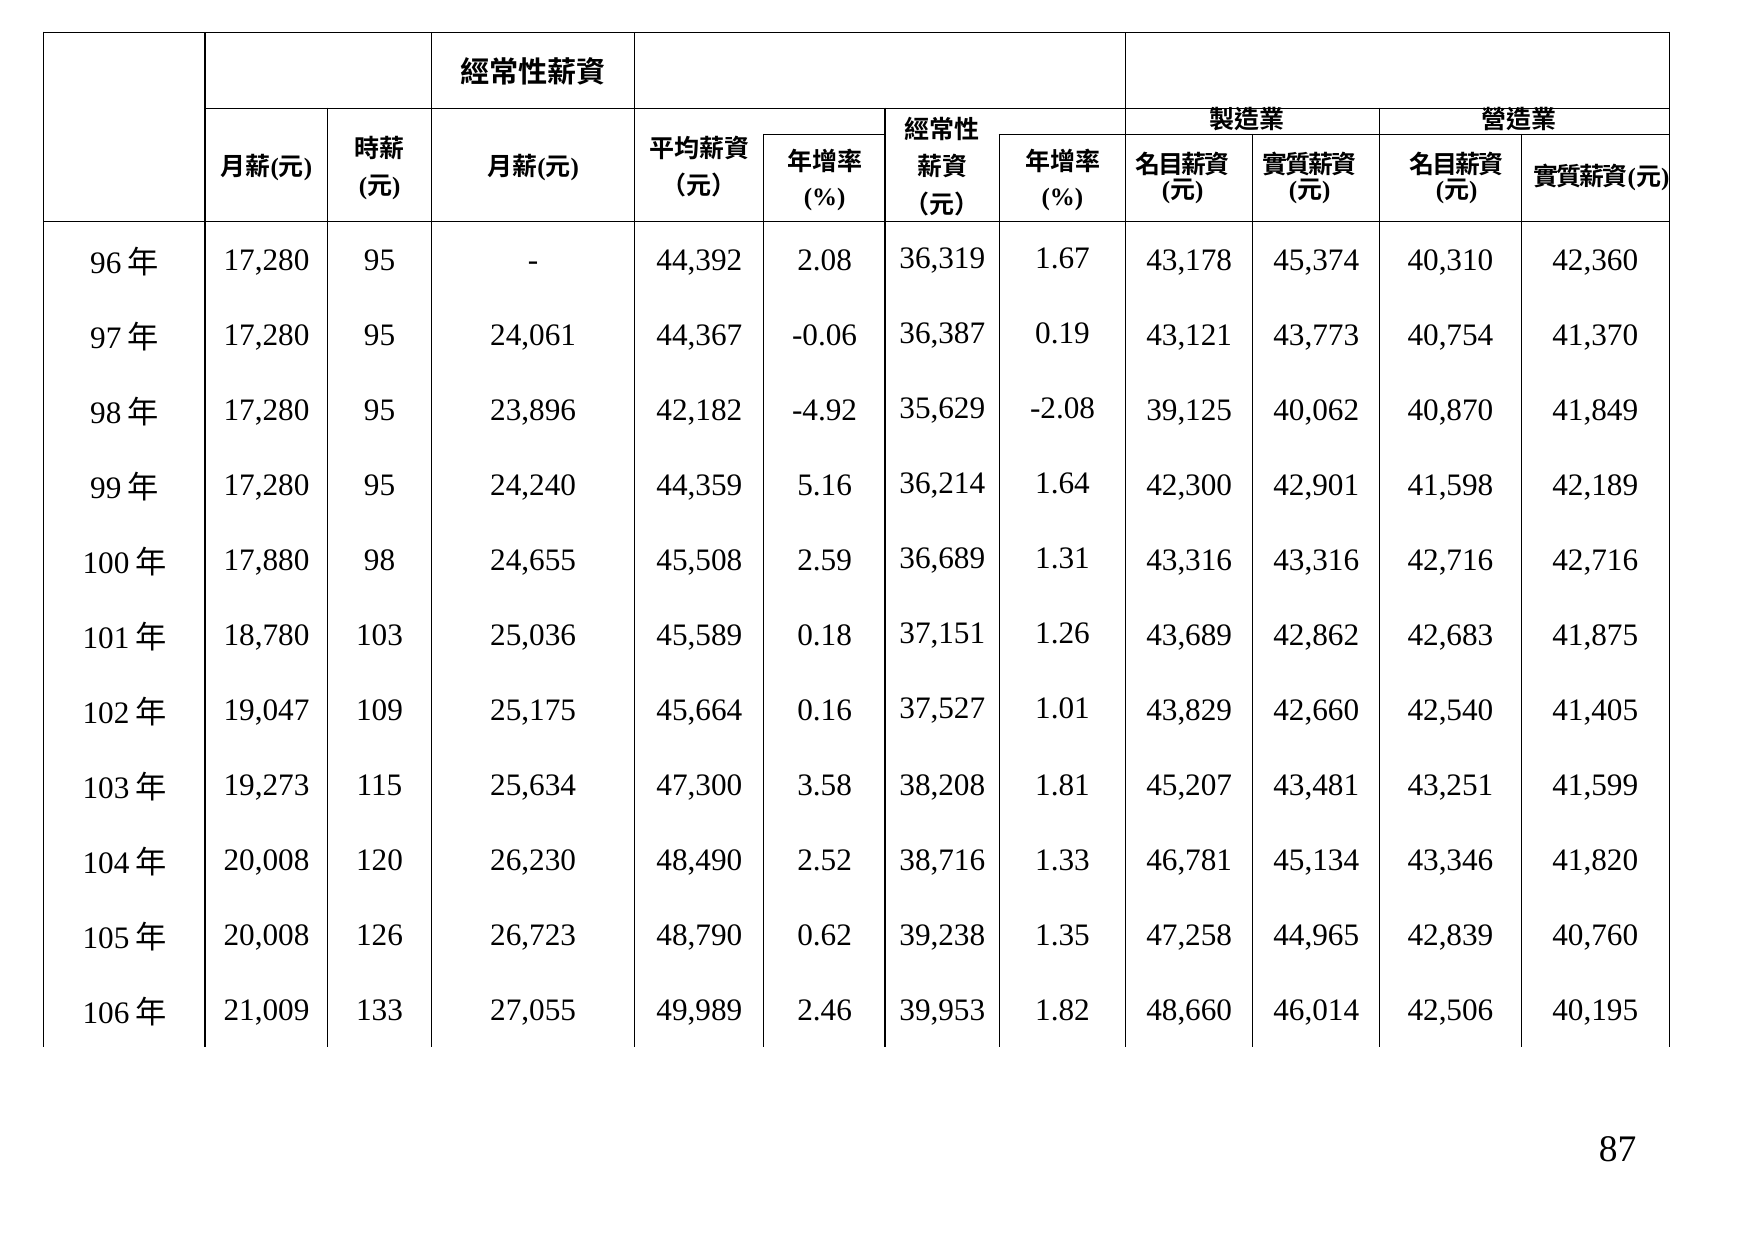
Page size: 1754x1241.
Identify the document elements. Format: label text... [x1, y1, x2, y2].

table_cell 26,723 [432, 897, 634, 972]
table_cell 40,195 [1522, 972, 1669, 1047]
table_cell 實質薪資(元) [1253, 135, 1379, 221]
table_cell 23,896 [432, 372, 634, 447]
table_cell 95 [328, 222, 431, 297]
table_cell 39,238 [886, 897, 999, 972]
table_cell [999, 109, 1125, 134]
table_header [1126, 33, 1669, 108]
table_cell 96年 [44, 222, 204, 297]
table_cell 1.33 [1000, 822, 1125, 897]
table_cell 經常性薪資（元） [886, 109, 999, 221]
table_cell 2.08 [764, 222, 884, 297]
table_cell 109 [328, 672, 431, 747]
table_cell 0.62 [764, 897, 884, 972]
table_cell 3.58 [764, 747, 884, 822]
table_cell 40,310 [1380, 222, 1521, 297]
table_cell 17,880 [206, 522, 327, 597]
table_cell 48,490 [635, 822, 763, 897]
table_header [44, 33, 204, 221]
table_cell 1.82 [1000, 972, 1125, 1047]
table_cell 38,716 [886, 822, 999, 897]
table_cell 45,374 [1253, 222, 1379, 297]
table_cell 98 [328, 522, 431, 597]
table_cell 105年 [44, 897, 204, 972]
table_header [635, 33, 1125, 108]
table_cell 年增率(%) [1000, 135, 1125, 221]
table_cell 97年 [44, 297, 204, 372]
table_cell 49,989 [635, 972, 763, 1047]
table_cell 18,780 [206, 597, 327, 672]
table_cell 100年 [44, 522, 204, 597]
table_cell 17,280 [206, 372, 327, 447]
table_cell - [432, 222, 634, 297]
table_cell 45,589 [635, 597, 763, 672]
table_cell 47,258 [1126, 897, 1252, 972]
table_cell 47,300 [635, 747, 763, 822]
table_cell 5.16 [764, 447, 884, 522]
table_header 經常性薪資 [432, 33, 634, 108]
table_cell 42,660 [1253, 672, 1379, 747]
table_cell 42,716 [1380, 522, 1521, 597]
table_cell 36,214 [886, 447, 999, 522]
table_cell 44,965 [1253, 897, 1379, 972]
table_cell 0.16 [764, 672, 884, 747]
table_cell 95 [328, 447, 431, 522]
table_cell 17,280 [206, 297, 327, 372]
table_cell 46,014 [1253, 972, 1379, 1047]
table_cell 製造業 [1126, 109, 1379, 134]
table_cell 41,599 [1522, 747, 1669, 822]
table_cell 24,240 [432, 447, 634, 522]
table_cell 41,598 [1380, 447, 1521, 522]
table_cell 19,273 [206, 747, 327, 822]
table_cell 42,839 [1380, 897, 1521, 972]
table_cell 1.26 [1000, 597, 1125, 672]
table_cell 35,629 [886, 372, 999, 447]
table_cell 42,189 [1522, 447, 1669, 522]
table_cell 45,207 [1126, 747, 1252, 822]
table_cell 1.35 [1000, 897, 1125, 972]
table_cell 42,182 [635, 372, 763, 447]
table_cell 時薪(元) [328, 109, 431, 221]
table_cell 41,370 [1522, 297, 1669, 372]
table_cell 95 [328, 372, 431, 447]
table_cell 42,540 [1380, 672, 1521, 747]
table_cell 26,230 [432, 822, 634, 897]
table_cell 42,360 [1522, 222, 1669, 297]
table_cell 43,346 [1380, 822, 1521, 897]
table_cell 41,405 [1522, 672, 1669, 747]
table_cell 42,716 [1522, 522, 1669, 597]
table_cell 2.46 [764, 972, 884, 1047]
table_cell 月薪(元) [206, 109, 327, 221]
table_cell 2.52 [764, 822, 884, 897]
table_cell 營造業 [1380, 109, 1669, 134]
table_cell 17,280 [206, 222, 327, 297]
table_cell 1.81 [1000, 747, 1125, 822]
table_cell 41,849 [1522, 372, 1669, 447]
table_cell 名目薪資(元) [1380, 135, 1521, 221]
table_cell 24,655 [432, 522, 634, 597]
table_cell 40,754 [1380, 297, 1521, 372]
table_cell 104年 [44, 822, 204, 897]
table_cell 38,208 [886, 747, 999, 822]
table_cell 43,689 [1126, 597, 1252, 672]
table_cell 43,316 [1126, 522, 1252, 597]
table_cell 41,820 [1522, 822, 1669, 897]
table_cell 19,047 [206, 672, 327, 747]
table_cell 39,125 [1126, 372, 1252, 447]
table_cell 25,175 [432, 672, 634, 747]
table_cell 名目薪資(元) [1126, 135, 1252, 221]
table_cell 平均薪資（元） [635, 109, 764, 221]
table_cell 43,251 [1380, 747, 1521, 822]
table_cell 46,781 [1126, 822, 1252, 897]
table_cell 48,790 [635, 897, 763, 972]
table_cell 43,316 [1253, 522, 1379, 597]
table_cell 1.01 [1000, 672, 1125, 747]
table_cell -4.92 [764, 372, 884, 447]
table_cell -0.06 [764, 297, 884, 372]
table_cell 42,683 [1380, 597, 1521, 672]
table_cell 43,178 [1126, 222, 1252, 297]
table_cell [764, 109, 884, 134]
table_cell 45,134 [1253, 822, 1379, 897]
table_cell 133 [328, 972, 431, 1047]
table_cell 27,055 [432, 972, 634, 1047]
table_cell 0.18 [764, 597, 884, 672]
table_cell 120 [328, 822, 431, 897]
table_cell 17,280 [206, 447, 327, 522]
table_cell 43,121 [1126, 297, 1252, 372]
table_cell 43,773 [1253, 297, 1379, 372]
table_cell 2.59 [764, 522, 884, 597]
table_cell 20,008 [206, 822, 327, 897]
table_cell 月薪(元) [432, 109, 634, 221]
table_cell 42,862 [1253, 597, 1379, 672]
table_cell 24,061 [432, 297, 634, 372]
table_cell 36,319 [886, 222, 999, 297]
table_cell 44,367 [635, 297, 763, 372]
table_cell 1.64 [1000, 447, 1125, 522]
table_cell 0.19 [1000, 297, 1125, 372]
table_cell 43,481 [1253, 747, 1379, 822]
table_cell 1.67 [1000, 222, 1125, 297]
table_cell 101年 [44, 597, 204, 672]
table_cell 44,392 [635, 222, 763, 297]
table_cell 41,875 [1522, 597, 1669, 672]
table_cell 115 [328, 747, 431, 822]
table_cell 40,062 [1253, 372, 1379, 447]
table_cell 20,008 [206, 897, 327, 972]
table_cell 25,036 [432, 597, 634, 672]
table_cell 21,009 [206, 972, 327, 1047]
table_cell 98年 [44, 372, 204, 447]
table_cell 1.31 [1000, 522, 1125, 597]
table_header [206, 33, 431, 108]
table_cell 45,664 [635, 672, 763, 747]
table_cell 42,300 [1126, 447, 1252, 522]
table_cell 36,387 [886, 297, 999, 372]
table_cell 40,870 [1380, 372, 1521, 447]
table_cell 126 [328, 897, 431, 972]
table_cell 25,634 [432, 747, 634, 822]
table_cell 37,151 [886, 597, 999, 672]
table_cell 45,508 [635, 522, 763, 597]
table_cell 106年 [44, 972, 204, 1047]
table_cell 39,953 [886, 972, 999, 1047]
table_cell -2.08 [1000, 372, 1125, 447]
table_cell 37,527 [886, 672, 999, 747]
table_cell 36,689 [886, 522, 999, 597]
table_cell 103年 [44, 747, 204, 822]
table_cell 42,901 [1253, 447, 1379, 522]
table_cell 年增率(%) [764, 135, 884, 221]
table_cell 103 [328, 597, 431, 672]
table_cell 48,660 [1126, 972, 1252, 1047]
table_cell 42,506 [1380, 972, 1521, 1047]
table_cell 實質薪資(元) [1522, 135, 1669, 221]
table_cell 43,829 [1126, 672, 1252, 747]
table_cell 95 [328, 297, 431, 372]
table_cell 44,359 [635, 447, 763, 522]
table_cell 102年 [44, 672, 204, 747]
table_cell 40,760 [1522, 897, 1669, 972]
table_cell 99年 [44, 447, 204, 522]
